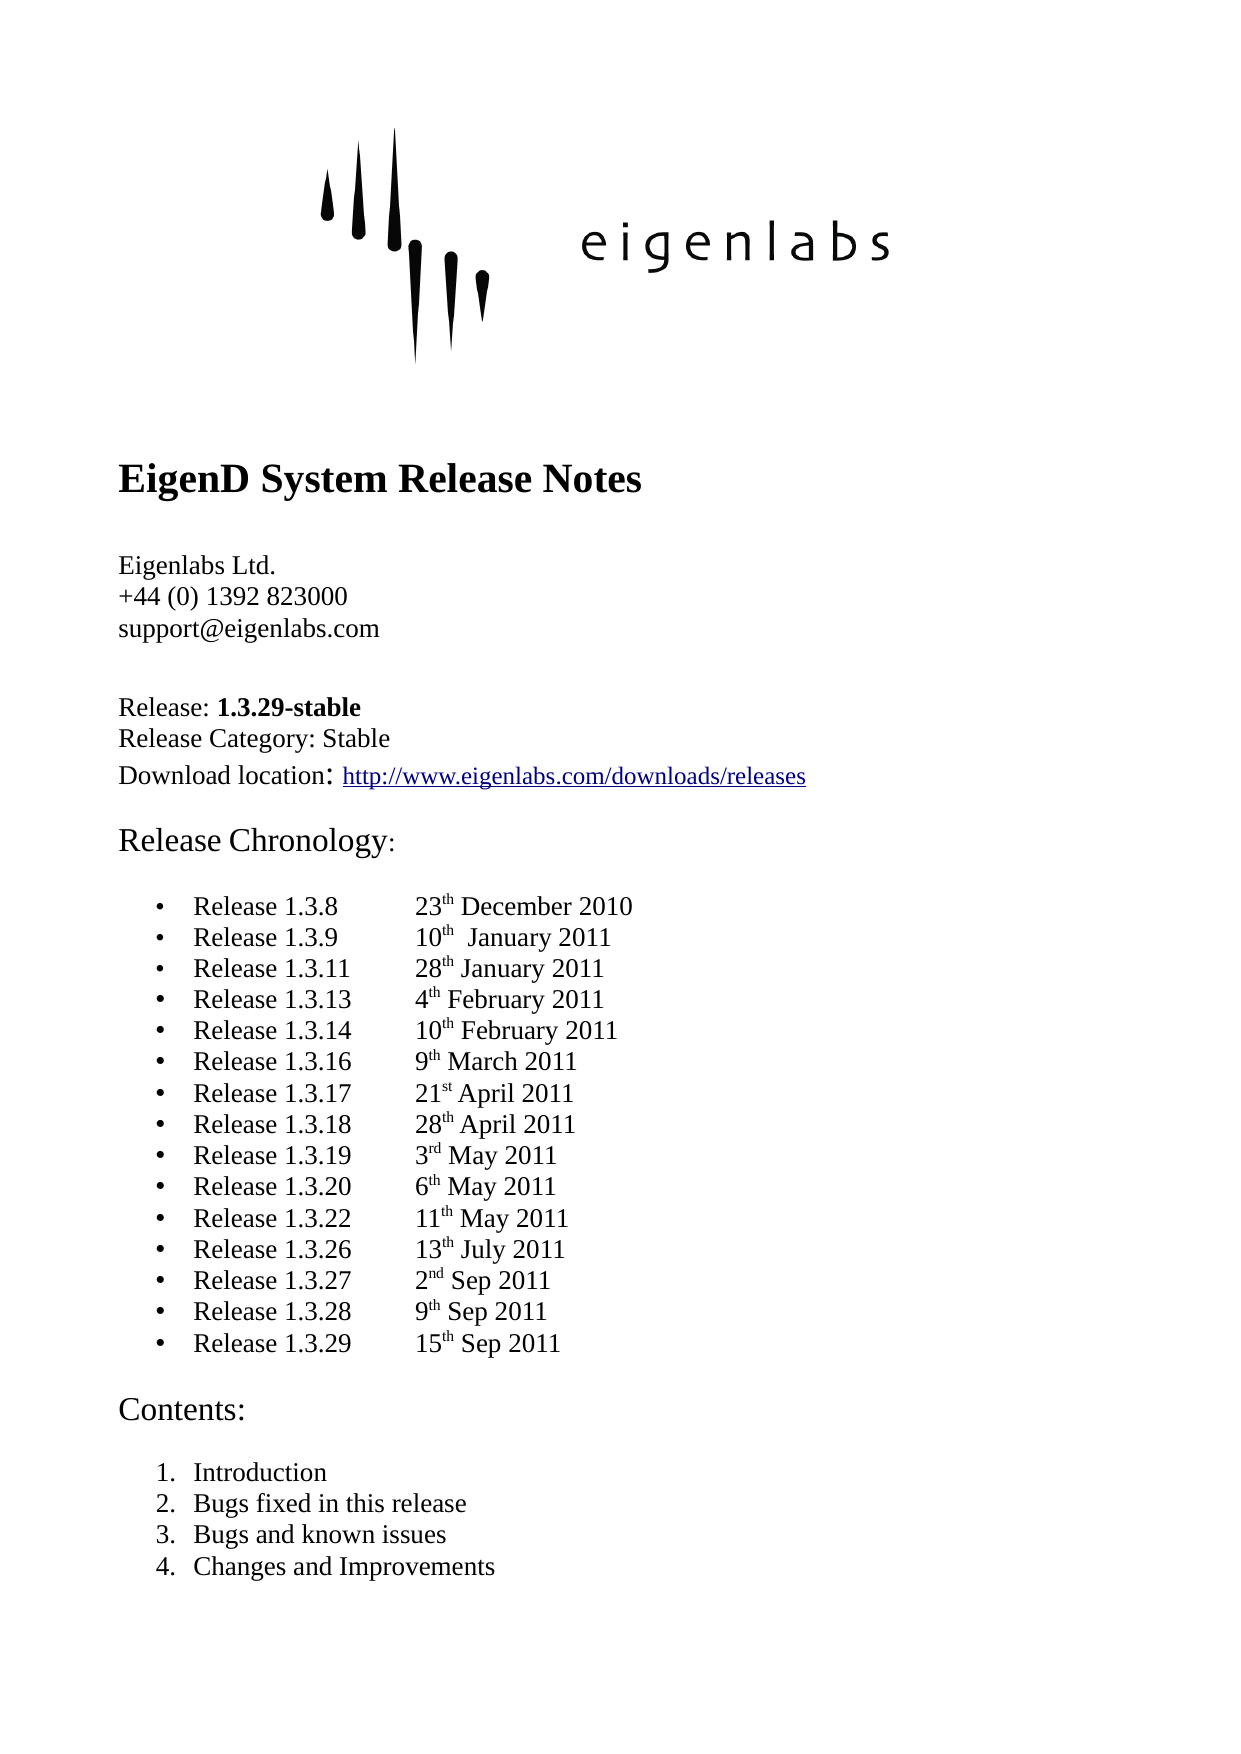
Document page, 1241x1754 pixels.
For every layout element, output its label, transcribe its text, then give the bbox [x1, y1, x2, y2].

list Bugs and known issues [156, 1518, 1122, 1550]
list Release 1.3.26 13th July 2011 [156, 1233, 1122, 1264]
text support@eigenlabs.com [118, 612, 1122, 643]
list Release 1.3.18 28th April 2011 [156, 1108, 1122, 1139]
text Release: 1.3.29-stable [118, 691, 1122, 722]
list Release 1.3.11 28th January 2011 [156, 952, 1122, 983]
list Release 1.3.13 4th February 2011 [156, 983, 1122, 1014]
list Changes and Improvements [156, 1550, 1122, 1581]
list Release 1.3.28 9th Sep 2011 [156, 1296, 1122, 1327]
list Introduction [156, 1456, 1122, 1487]
text Eigenlabs Ltd. [118, 549, 1122, 581]
list Release 1.3.20 6th May 2011 [156, 1171, 1122, 1202]
list Release 1.3.27 2nd Sep 2011 [156, 1264, 1122, 1296]
text Contents: [118, 1389, 1122, 1427]
text Download location: http://www.eigenlabs.com/downloads/releases [118, 753, 1122, 791]
list Release 1.3.14 10th February 2011 [156, 1014, 1122, 1046]
list Release 1.3.8 23th December 2010 [156, 889, 1122, 921]
text Release Chronology: [118, 820, 1122, 858]
text Release Category: Stable [118, 722, 1122, 753]
text +44 (0) 1392 823000 [118, 581, 1122, 612]
list Release 1.3.16 9th March 2011 [156, 1046, 1122, 1077]
list Release 1.3.22 11th May 2011 [156, 1202, 1122, 1233]
list Release 1.3.29 15th Sep 2011 [156, 1327, 1122, 1358]
picture [296, 118, 915, 372]
list Release 1.3.19 3rd May 2011 [156, 1139, 1122, 1171]
text EigenD System Release Notes [118, 453, 1122, 501]
list Release 1.3.9 10th January 2011 [156, 921, 1122, 952]
list Release 1.3.17 21st April 2011 [156, 1077, 1122, 1108]
list Bugs fixed in this release [156, 1487, 1122, 1518]
